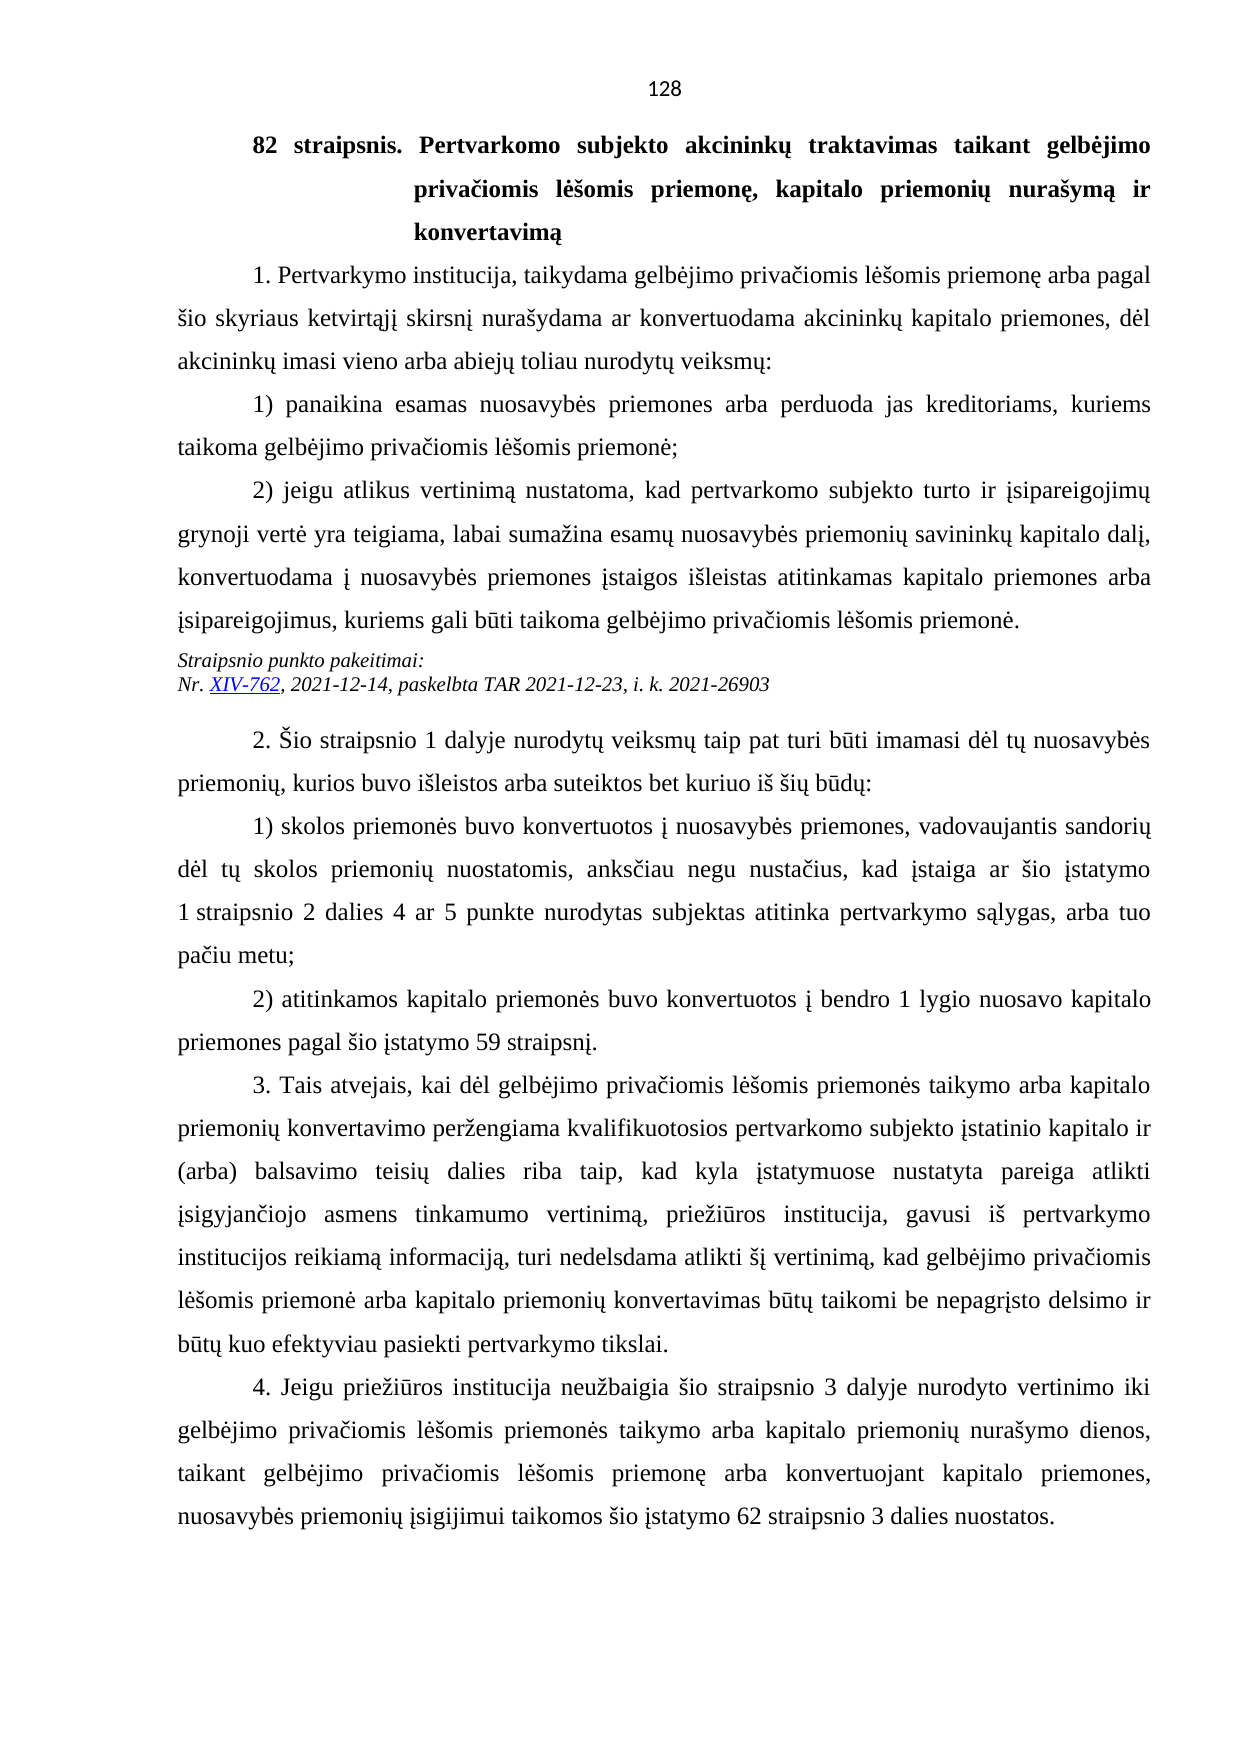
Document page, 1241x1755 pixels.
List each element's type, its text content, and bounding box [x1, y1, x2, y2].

text Nr. XIV-762, 2021-12-14, paskelbta TAR 2021-12-23, i. k. 2021-26903 [177, 672, 1152, 696]
text 3. Tais atvejais, kai dėl gelbėjimo privačiomis lėšomis priemonės taikymo arba kapitalo priemonių konvertavimo peržengiama kvalifikuotosios pertvarkomo subjekto įstatinio kapitalo ir (arba) balsavimo teisių dalies riba taip, kad kyla įstatymuose nustatyta pareiga atlikti įsigyjančiojo asmens tinkamumo vertinimą, priežiūros institucija, gavusi iš pertvarkymo institucijos reikiamą informaciją, turi nedelsdama atlikti šį vertinimą, kad gelbėjimo privačiomis lėšomis priemonė arba kapitalo priemonių konvertavimas būtų taikomi be nepagrįsto delsimo ir būtų kuo efektyviau pasiekti pertvarkymo tikslai. [177, 1070, 1152, 1357]
text 1) skolos priemonės buvo konvertuotos į nuosavybės priemones, vadovaujantis sandorių dėl tų skolos priemonių nuostatomis, anksčiau negu nustačius, kad įstaiga ar šio įstatymo 1 straipsnio 2 dalies 4 ar 5 punkte nurodytas subjektas atitinka pertvarkymo sąlygas, arba tuo pačiu metu; [177, 811, 1152, 969]
text 82 straipsnis. Pertvarkomo subjekto akcininkų traktavimas taikant gelbėjimo privačiomis lėšomis priemonę, kapitalo priemonių nurašymą ir konvertavimą [252, 131, 1152, 246]
text 2. Šio straipsnio 1 dalyje nurodytų veiksmų taip pat turi būti imamasi dėl tų nuosavybės priemonių, kurios buvo išleistos arba suteiktos bet kuriuo iš šių būdų: [177, 725, 1152, 797]
text 1) panaikina esamas nuosavybės priemones arba perduoda jas kreditoriams, kuriems taikoma gelbėjimo privačiomis lėšomis priemonė; [177, 389, 1152, 461]
text 1. Pertvarkymo institucija, taikydama gelbėjimo privačiomis lėšomis priemonę arba pagal šio skyriaus ketvirtąjį skirsnį nurašydama ar konvertuodama akcininkų kapitalo priemones, dėl akcininkų imasi vieno arba abiejų toliau nurodytų veiksmų: [177, 260, 1152, 375]
text 2) atitinkamos kapitalo priemonės buvo konvertuotos į bendro 1 lygio nuosavo kapitalo priemones pagal šio įstatymo 59 straipsnį. [177, 984, 1152, 1056]
text 4. Jeigu priežiūros institucija neužbaigia šio straipsnio 3 dalyje nurodyto vertinimo iki gelbėjimo privačiomis lėšomis priemonės taikymo arba kapitalo priemonių nurašymo dienos, taikant gelbėjimo privačiomis lėšomis priemonę arba konvertuojant kapitalo priemones, nuosavybės priemonių įsigijimui taikomos šio įstatymo 62 straipsnio 3 dalies nuostatos. [177, 1372, 1152, 1530]
text Straipsnio punkto pakeitimai: [177, 648, 1152, 672]
text 2) jeigu atlikus vertinimą nustatoma, kad pertvarkomo subjekto turto ir įsipareigojimų grynoji vertė yra teigiama, labai sumažina esamų nuosavybės priemonių savininkų kapitalo dalį, konvertuodama į nuosavybės priemones įstaigos išleistas atitinkamas kapitalo priemones arba įsipareigojimus, kuriems gali būti taikoma gelbėjimo privačiomis lėšomis priemonė. [177, 476, 1152, 634]
